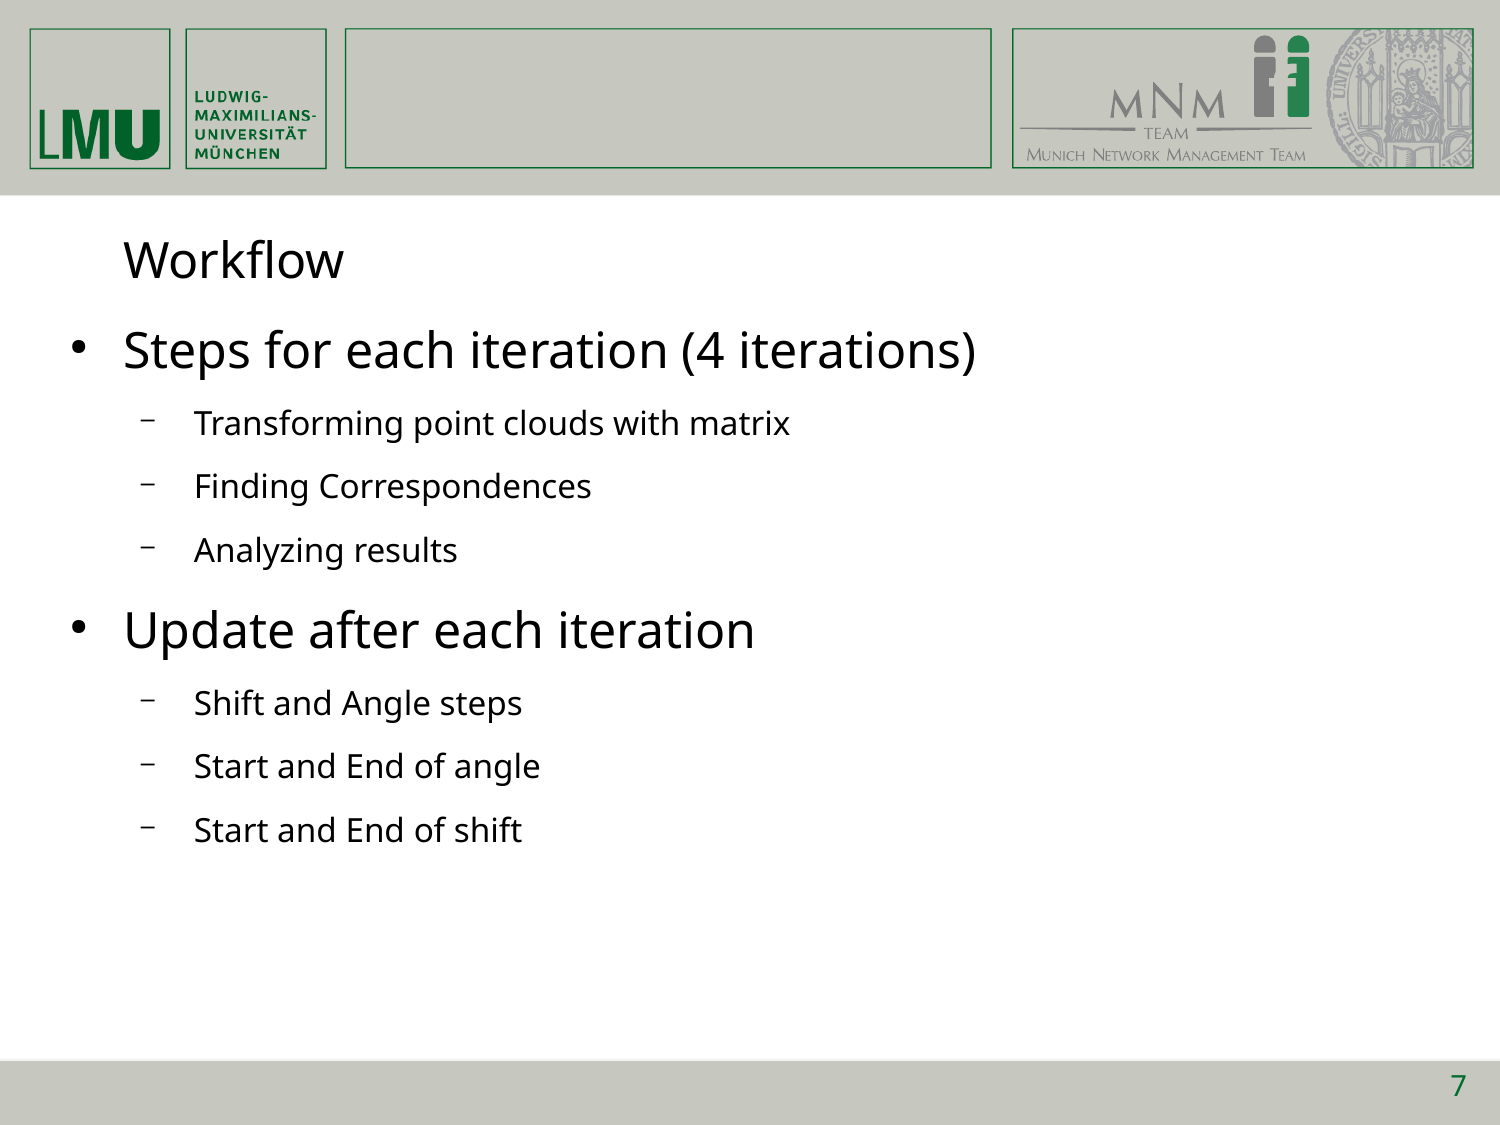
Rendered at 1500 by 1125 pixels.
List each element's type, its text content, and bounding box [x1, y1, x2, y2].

slide_number [1352, 1059, 1483, 1108]
picture [0, 0, 1500, 196]
list Workflow Steps for each iteration (4 iterations) Transforming point clouds with matrix Finding Correspondences Analyzing results Update after each iteration Shift and Angle steps Start and End of angle Start and End of shift [37, 221, 1459, 1025]
picture [0, 1059, 1500, 1125]
title [339, 101, 987, 177]
